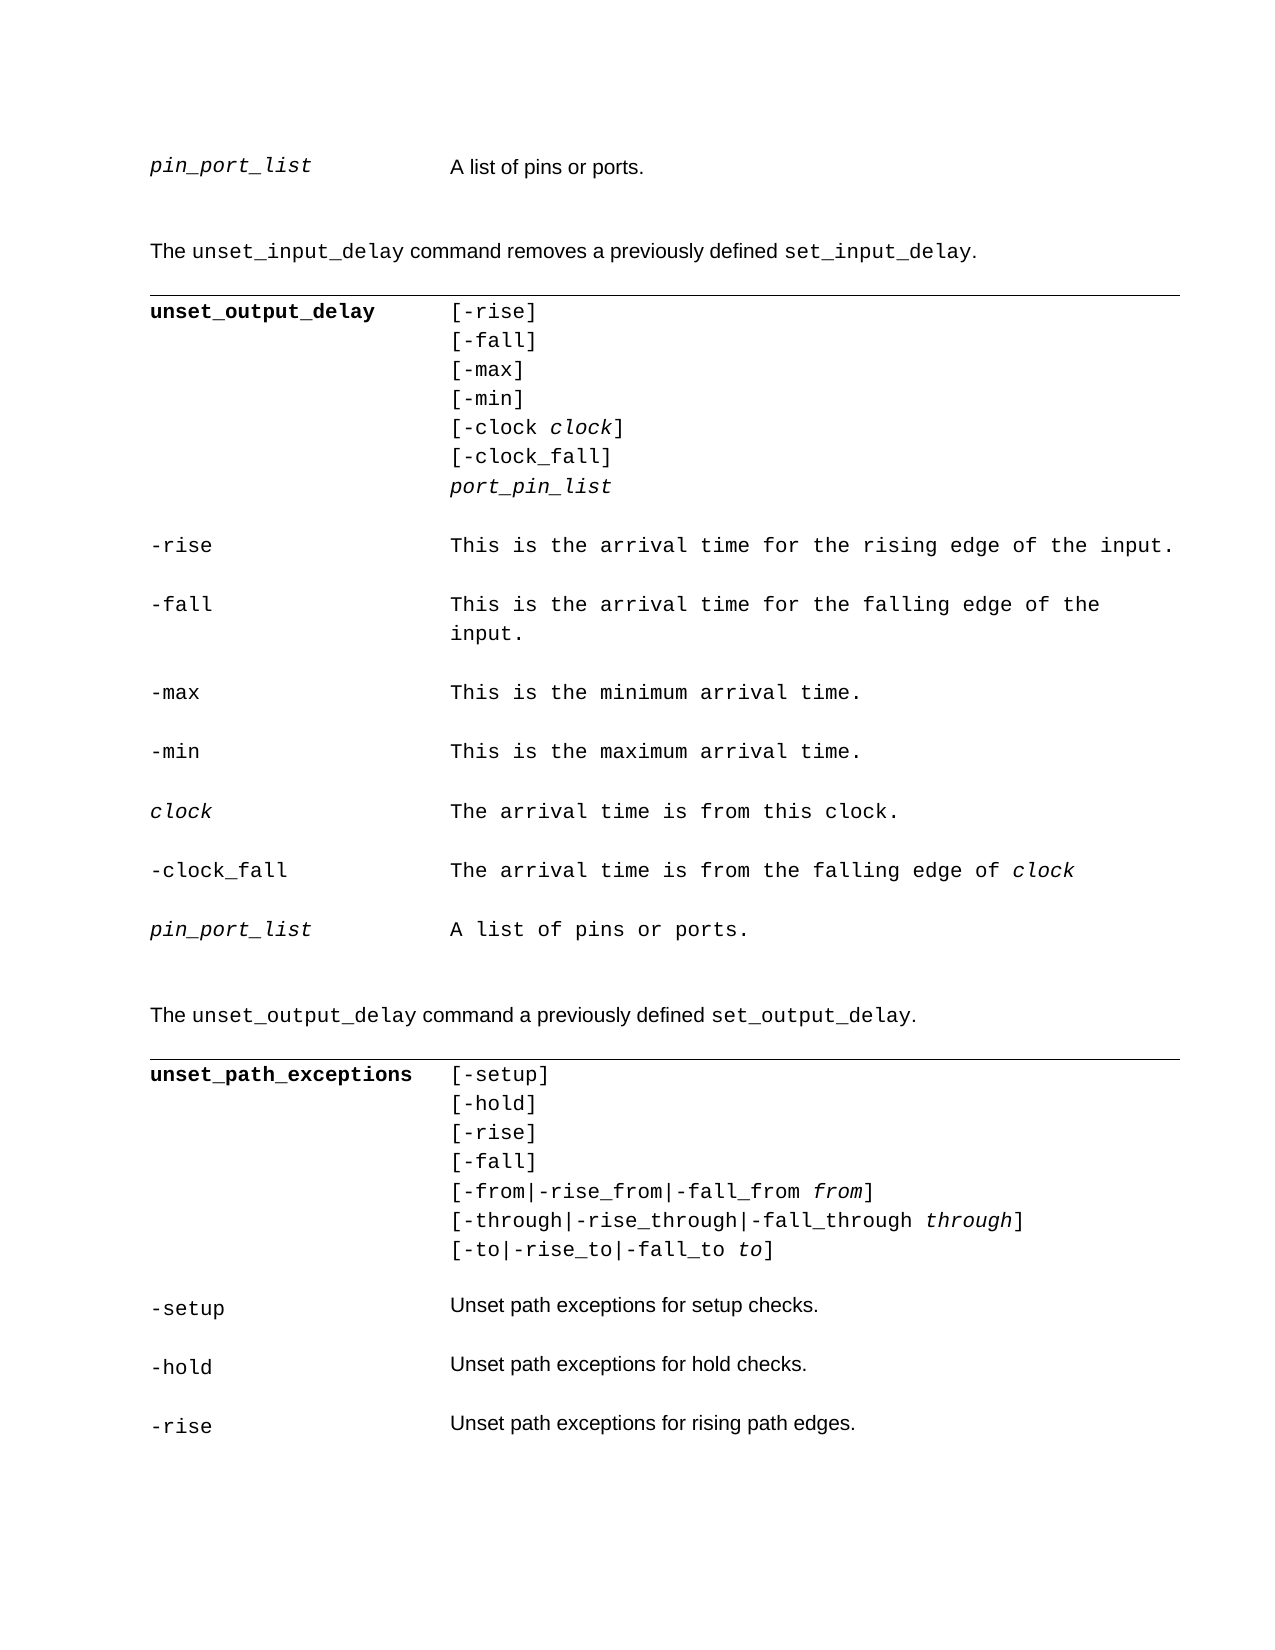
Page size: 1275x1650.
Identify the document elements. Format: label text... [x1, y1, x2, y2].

table_cell -clock_fall [150, 854, 450, 913]
table_cell -min [150, 736, 450, 795]
table_cell This is the arrival time for the falling edge of the input. [450, 589, 1180, 677]
text The unset_output_delay command a previously defined set_output_delay. [150, 1003, 1180, 1028]
table_cell The arrival time is from this clock. [450, 795, 1180, 854]
table_cell A list of pins or ports. [450, 150, 1180, 209]
table_cell Unset path exceptions for rising path edges. [450, 1411, 1180, 1470]
table_cell Unset path exceptions for setup checks. [450, 1293, 1180, 1352]
text The unset_input_delay command removes a previously defined set_input_delay. [150, 239, 1180, 265]
table_cell A list of pins or ports. [450, 914, 1180, 973]
table_header [-setup] [-hold] [-rise] [-fall] [-from|-rise_from|-fall_from from] [-through|-rise_through|-fall_through through] [-to|-rise_to|-fall_to to] [450, 1060, 1180, 1293]
table_cell -setup [150, 1293, 450, 1352]
table_cell clock [150, 795, 450, 854]
table_cell This is the maximum arrival time. [450, 736, 1180, 795]
table_cell Unset path exceptions for hold checks. [450, 1352, 1180, 1411]
table_cell This is the arrival time for the rising edge of the input. [450, 529, 1180, 588]
table_cell pin_port_list [150, 914, 450, 973]
table_header unset_path_exceptions [150, 1060, 450, 1293]
table_cell -rise [150, 529, 450, 588]
table_header unset_output_delay [150, 296, 450, 529]
table_header [-rise] [-fall] [-max] [-min] [-clock clock] [-clock_fall] port_pin_list [450, 296, 1180, 529]
table_cell -max [150, 677, 450, 736]
table_cell -fall [150, 589, 450, 677]
table_cell This is the minimum arrival time. [450, 677, 1180, 736]
table_cell -hold [150, 1352, 450, 1411]
table_cell pin_port_list [150, 150, 450, 209]
table_cell -rise [150, 1411, 450, 1470]
table_cell The arrival time is from the falling edge of clock [450, 854, 1180, 913]
